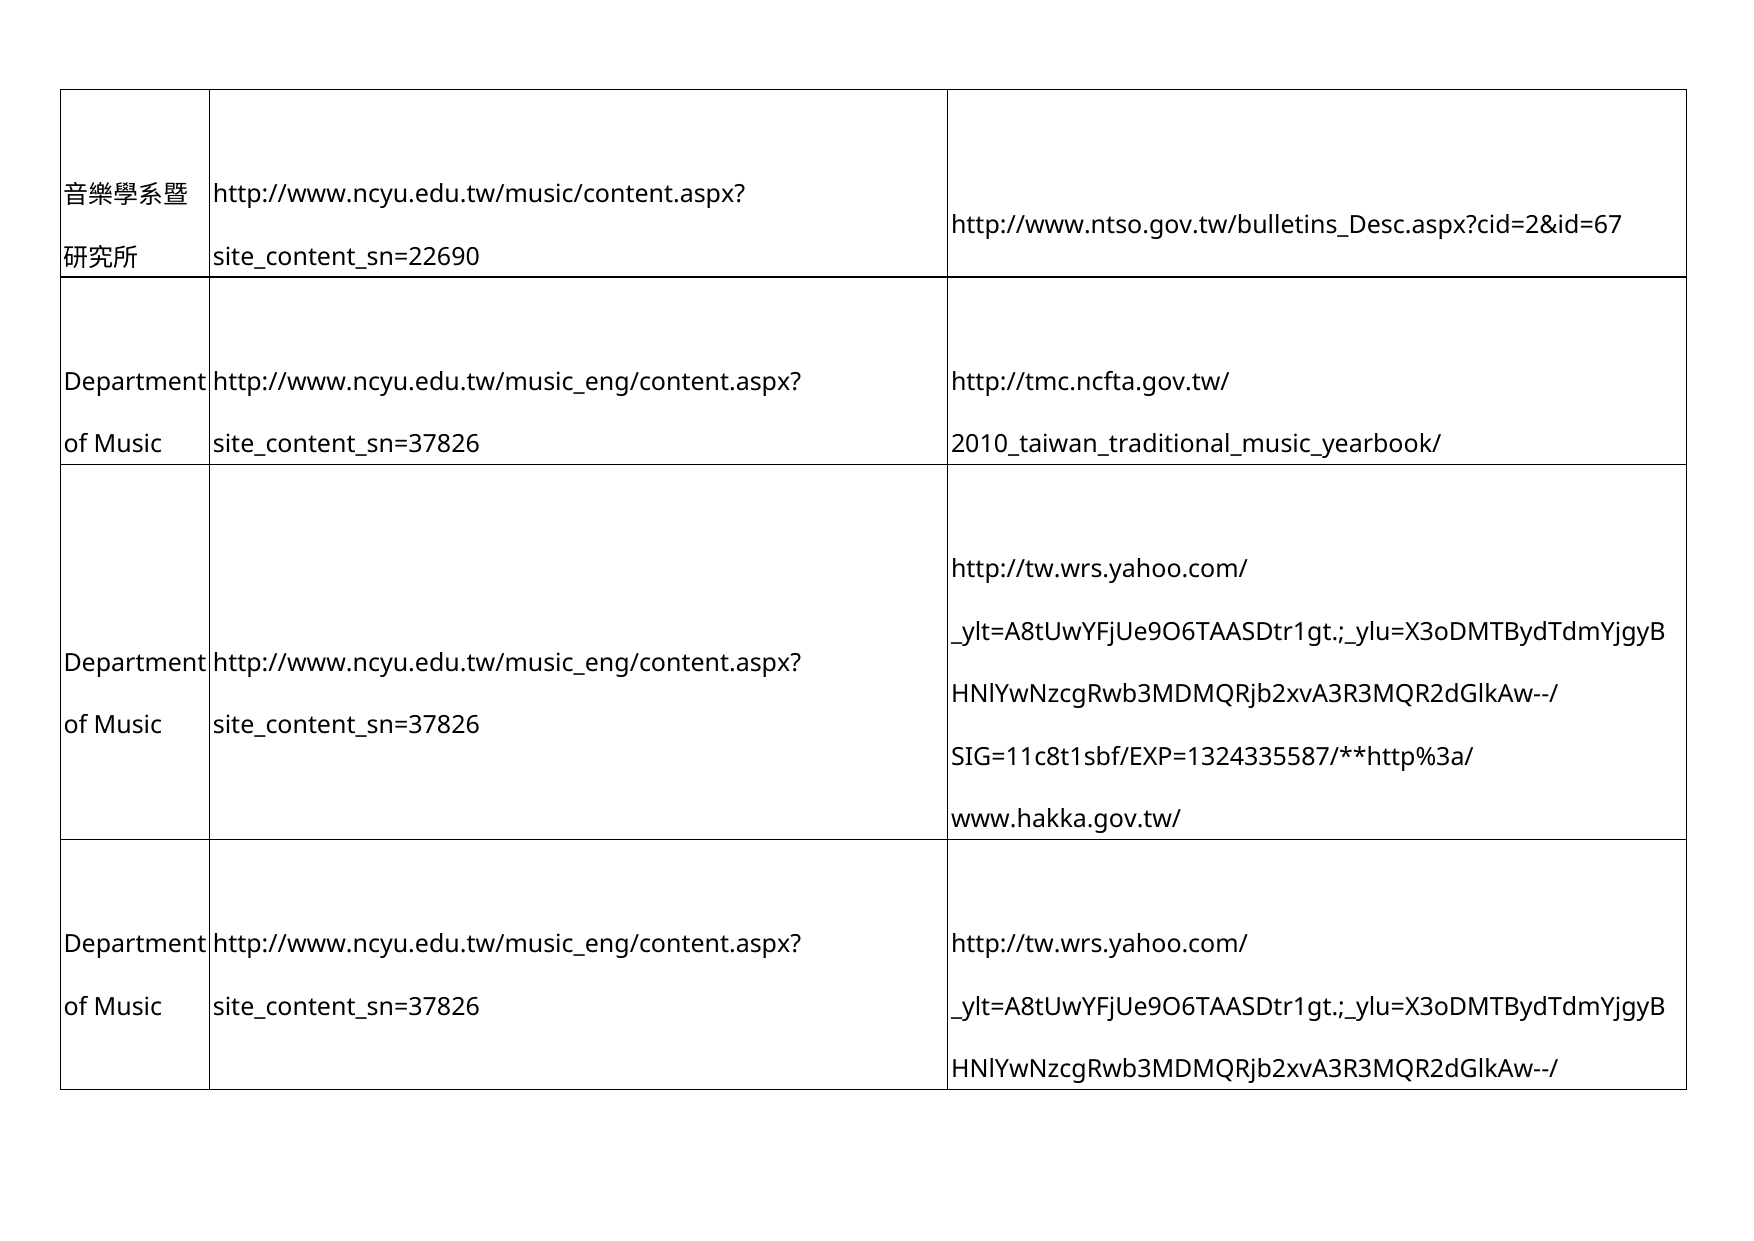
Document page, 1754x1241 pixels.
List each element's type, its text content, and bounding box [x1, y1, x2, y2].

table_cell Department of Music [61, 840, 209, 1089]
table_cell http://tw.wrs.yahoo.com/_ylt=A8tUwYFjUe9O6TAASDtr1gt.;_ylu=X3oDMTBydTdmYjgyBHNlYwNzcgRwb3MDMQRjb2xvA3R3MQR2dGlkAw--/ [948, 840, 1686, 1089]
table_cell http://www.ncyu.edu.tw/music_eng/content.aspx?site_content_sn=37826 [210, 278, 947, 464]
table_cell http://tw.wrs.yahoo.com/_ylt=A8tUwYFjUe9O6TAASDtr1gt.;_ylu=X3oDMTBydTdmYjgyBHNlYwNzcgRwb3MDMQRjb2xvA3R3MQR2dGlkAw--/SIG=11c8t1sbf/EXP=1324335587/**http%3a/www.hakka.gov.tw/ [948, 465, 1686, 839]
table_cell http://www.ncyu.edu.tw/music_eng/content.aspx?site_content_sn=37826 [210, 465, 947, 839]
table_cell http://www.ncyu.edu.tw/music/content.aspx?site_content_sn=22690 [210, 90, 947, 276]
table_cell Department of Music [61, 278, 209, 464]
table_cell http://www.ncyu.edu.tw/music_eng/content.aspx?site_content_sn=37826 [210, 840, 947, 1089]
table_cell 音樂學系暨研究所 [61, 90, 209, 276]
table_cell Department of Music [61, 465, 209, 839]
table_cell http://www.ntso.gov.tw/bulletins_Desc.aspx?cid=2&id=67 [948, 90, 1686, 276]
table_cell http://tmc.ncfta.gov.tw/2010_taiwan_traditional_music_yearbook/ [948, 278, 1686, 464]
